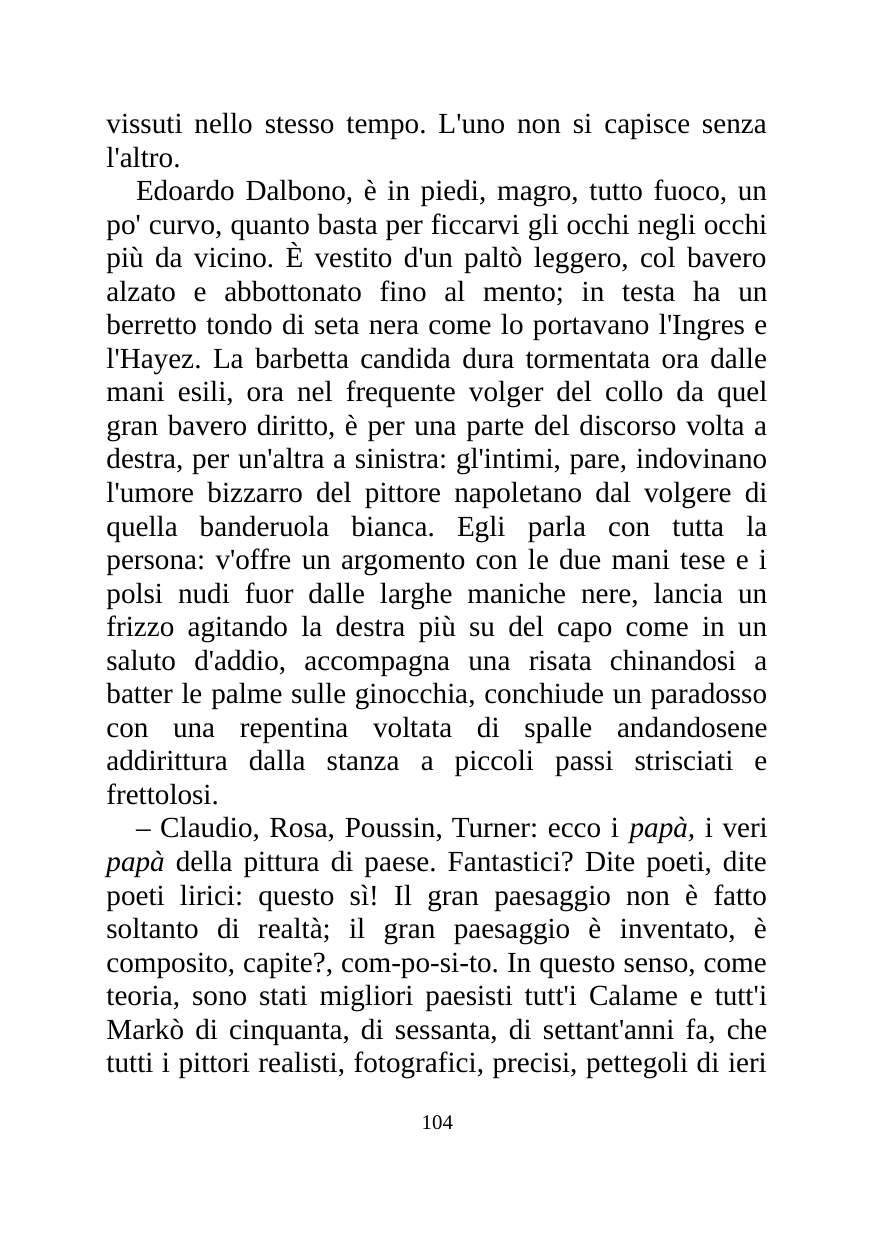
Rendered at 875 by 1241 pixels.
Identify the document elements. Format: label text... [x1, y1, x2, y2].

text Edoardo Dalbono, è in piedi, magro, tutto fuoco, un po' curvo, quanto basta per ficcarvi gli occhi negli occhi più da vicino. È vestito d'un paltò leggero, col bavero alzato e abbottonato fino al mento; in testa ha un berretto tondo di seta nera come lo portavano l'Ingres e l'Hayez. La barbetta candida dura tormentata ora dalle mani esili, ora nel frequente volger del collo da quel gran bavero diritto, è per una parte del discorso volta a destra, per un'altra a sinistra: gl'intimi, pare, indovinano l'umore bizzarro del pittore napoletano dal volgere di quella banderuola bianca. Egli parla con tutta la persona: v'offre un argomento con le due mani tese e i polsi nudi fuor dalle larghe maniche nere, lancia un frizzo agitando la destra più su del capo come in un saluto d'addio, accompagna una risata chinandosi a batter le palme sulle ginocchia, conchiude un paradosso con una repentina voltata di spalle andandosene addirittura dalla stanza a piccoli passi strisciati e frettolosi. [106, 173, 768, 811]
text – Claudio, Rosa, Poussin, Turner: ecco i papà, i veri papà della pittura di paese. Fantastici? Dite poeti, dite poeti lirici: questo sì! Il gran paesaggio non è fatto soltanto di realtà; il gran paesaggio è inventato, è composito, capite?, com-po-si-to. In questo senso, come teoria, sono stati migliori paesisti tutt'i Calame e tutt'i Markò di cinquanta, di sessanta, di settant'anni fa, che tutti i pittori realisti, fotografici, precisi, pettegoli di ieri [106, 811, 768, 1079]
text vissuti nello stesso tempo. L'uno non si capisce senza l'altro. [106, 106, 768, 173]
